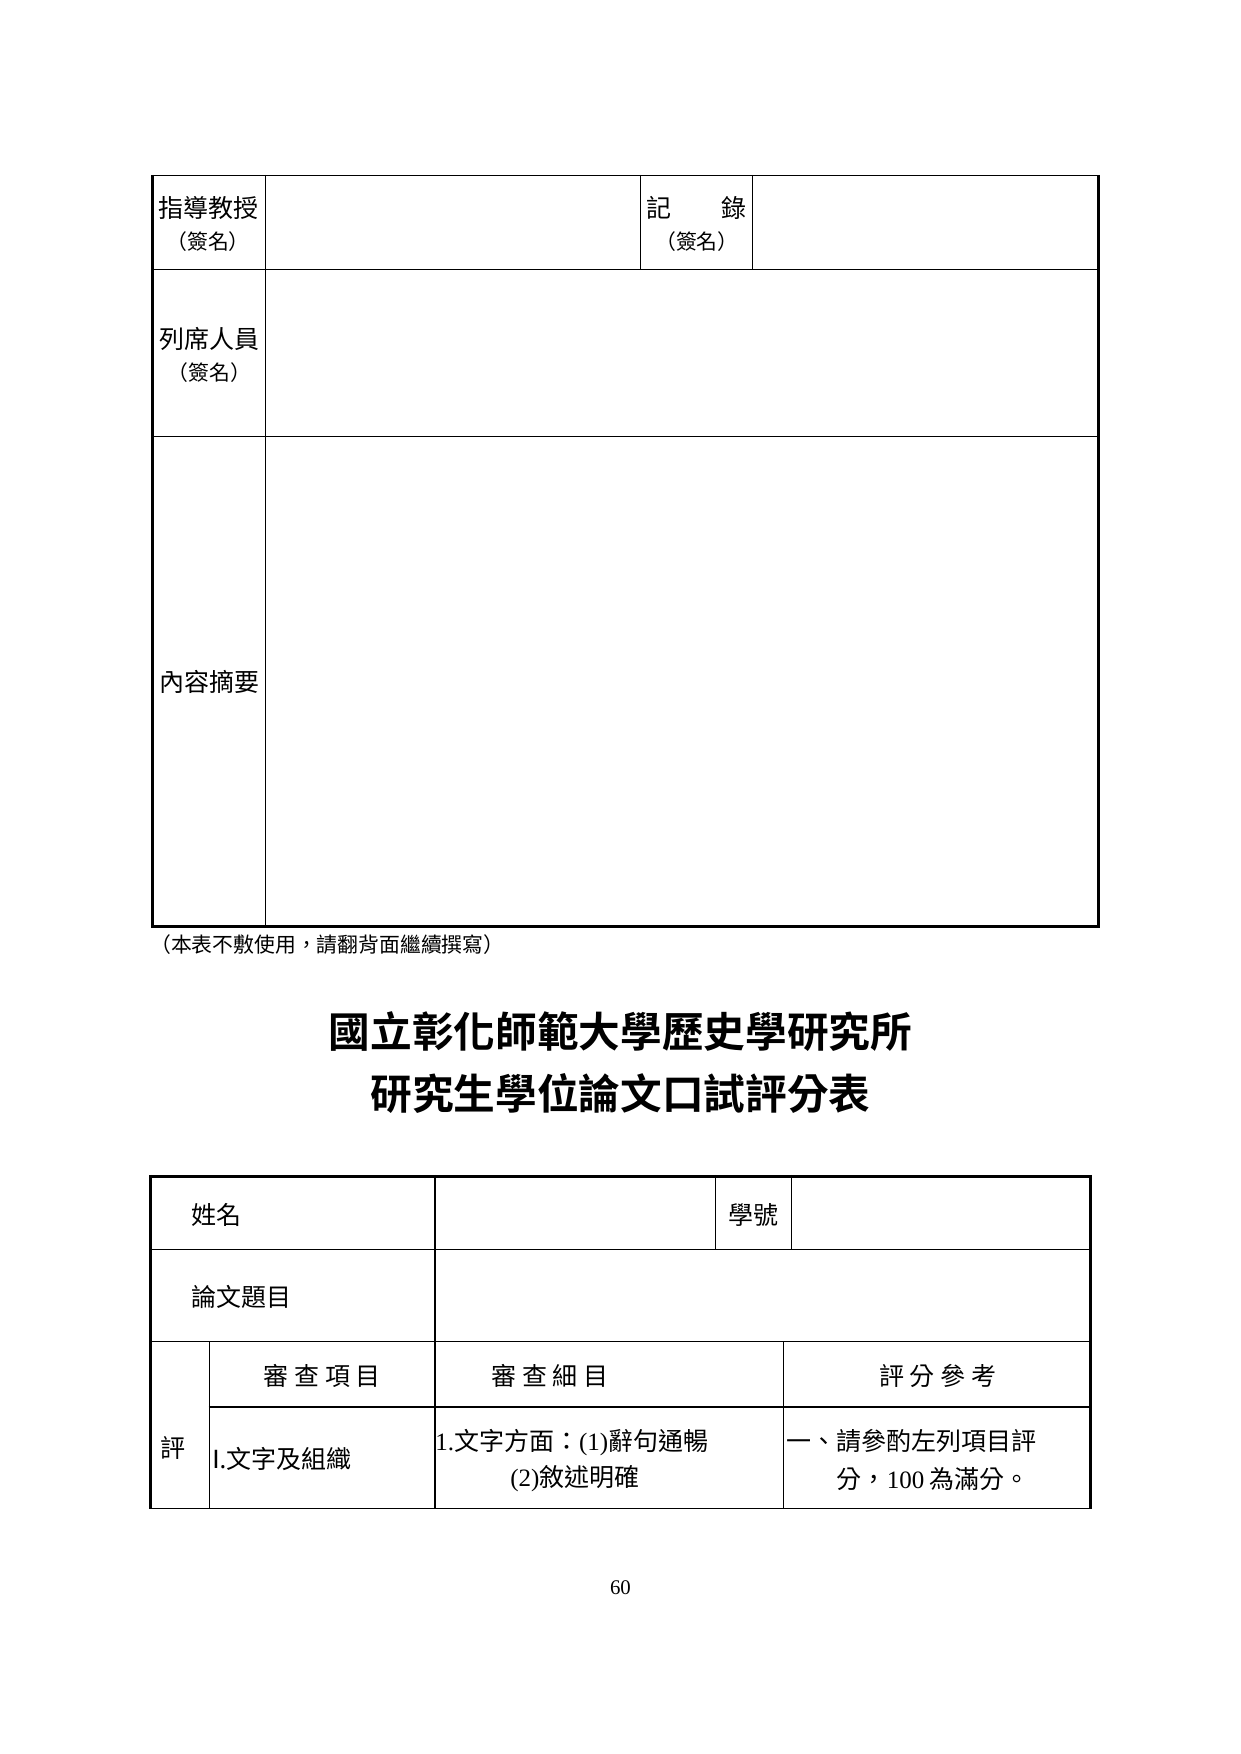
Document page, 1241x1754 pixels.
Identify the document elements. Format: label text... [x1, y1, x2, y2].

table_cell 審 查 細 目 [436, 1342, 783, 1406]
table_cell 審 查 項 目 [210, 1342, 434, 1406]
table_cell 指導教授 （簽名） [154, 176, 265, 268]
table_cell [266, 176, 640, 268]
table_header [436, 1178, 715, 1249]
table_cell 內容摘要 [154, 437, 265, 925]
text 研究生學位論文口試評分表 [150, 1050, 1090, 1112]
table_header 學號 [716, 1178, 791, 1249]
table_cell 記 錄 （簽名） [641, 176, 752, 268]
table_header 姓名 [152, 1178, 434, 1249]
table_cell [753, 176, 1097, 268]
table_cell [436, 1250, 1089, 1341]
text （本表不敷使用，請翻背面繼續撰寫） [150, 928, 1090, 958]
table_header [792, 1178, 1089, 1249]
table_cell 一、請參酌左列項目評分，100為滿分。 [784, 1408, 1089, 1508]
text 國立彰化師範大學歷史學研究所 [150, 987, 1090, 1050]
table_cell 論文題目 [152, 1250, 434, 1341]
table_cell 評 分 參 考 [784, 1342, 1089, 1406]
table_cell 文字方面：(1)辭句通暢 (2)敘述明確 [436, 1408, 783, 1508]
table_cell 評 [152, 1342, 209, 1508]
table_cell [266, 437, 1097, 925]
table_cell [266, 270, 1097, 436]
table_cell Ⅰ.文字及組織 [210, 1408, 434, 1508]
table_cell 列席人員 （簽名） [154, 270, 265, 436]
